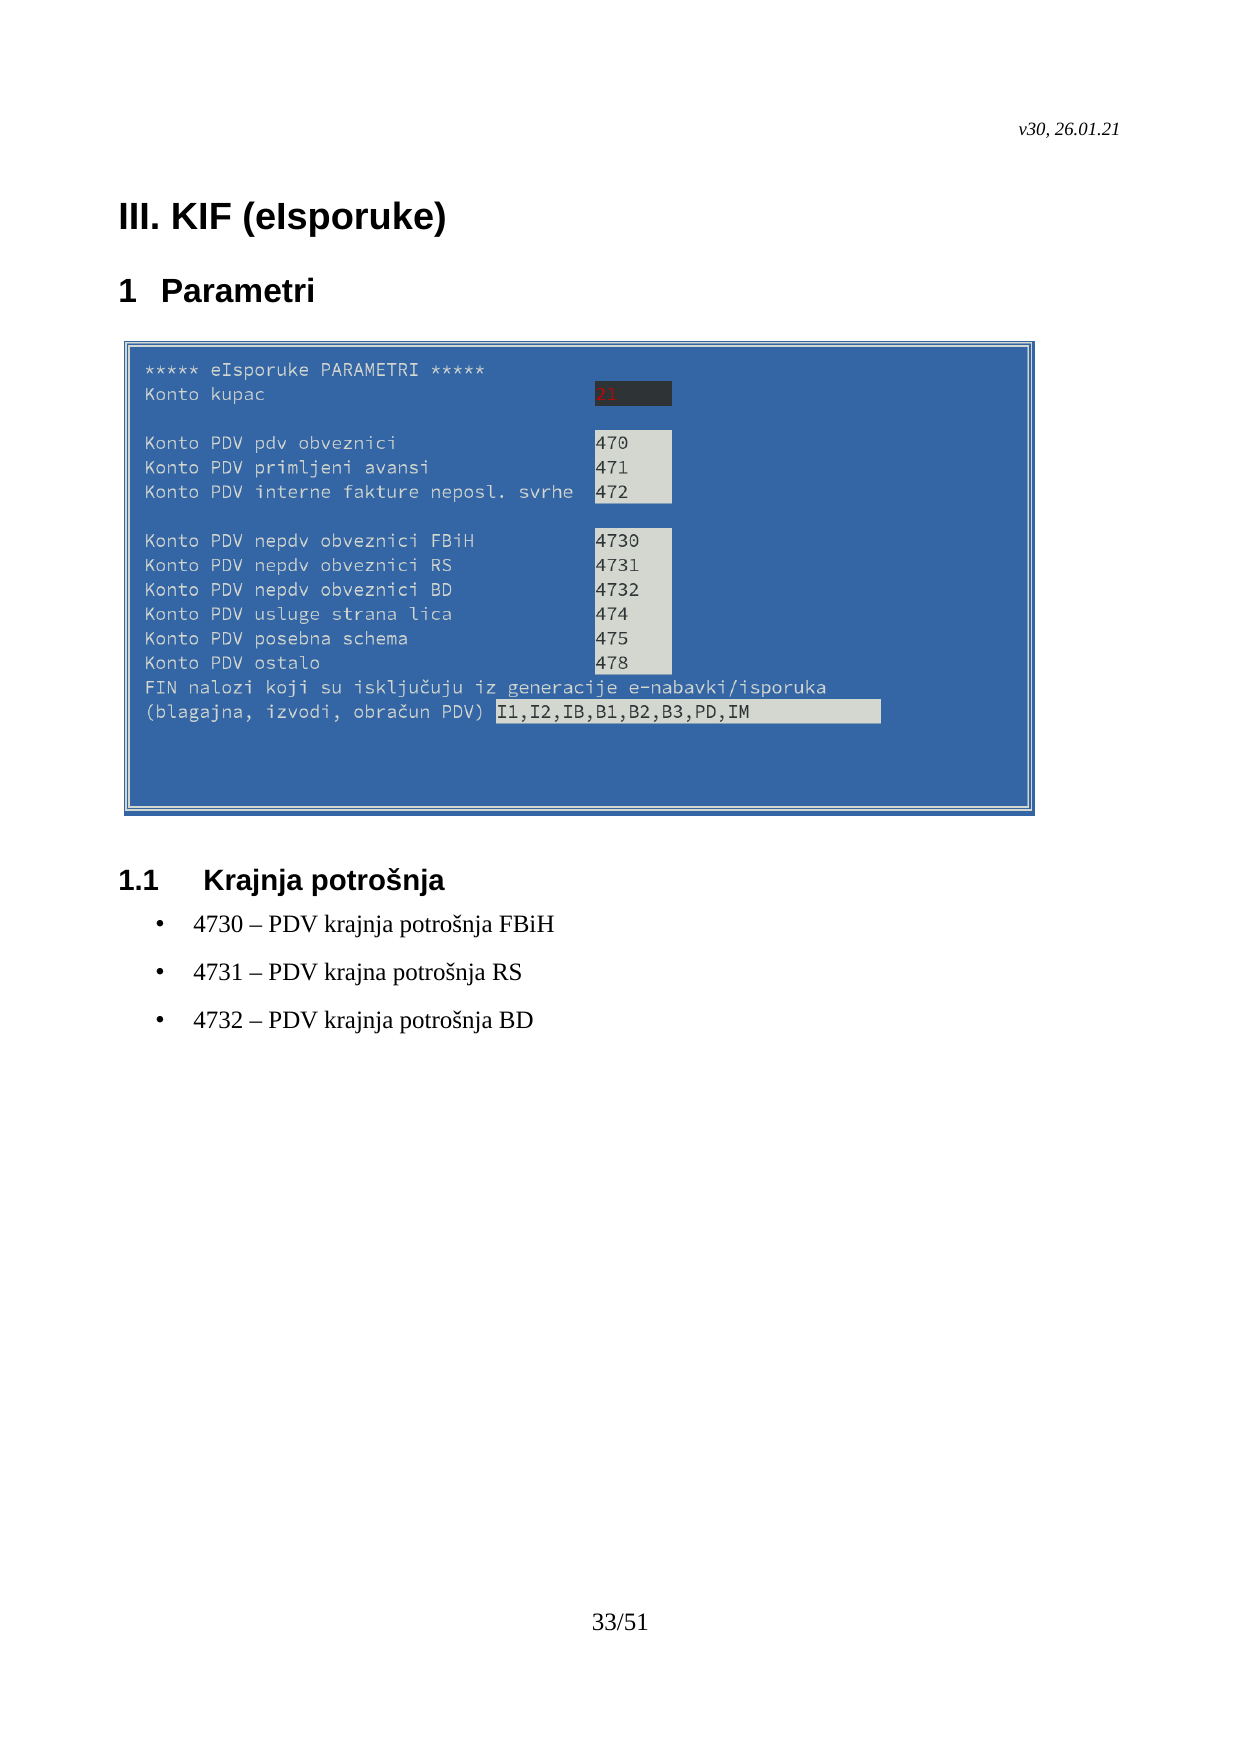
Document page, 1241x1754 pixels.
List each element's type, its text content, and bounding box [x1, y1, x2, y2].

list 4732 – PDV krajnja potrošnja BD [156, 1005, 1122, 1033]
subtitle III. KIF (eIsporuke) [118, 194, 1122, 238]
list 4730 – PDV krajnja potrošnja FBiH [156, 909, 1122, 938]
picture [124, 341, 1035, 816]
list 4731 – PDV krajna potrošnja RS [156, 957, 1122, 986]
subtitle Parametri [118, 271, 1122, 310]
subtitle Krajnja potrošnja [118, 863, 1122, 897]
